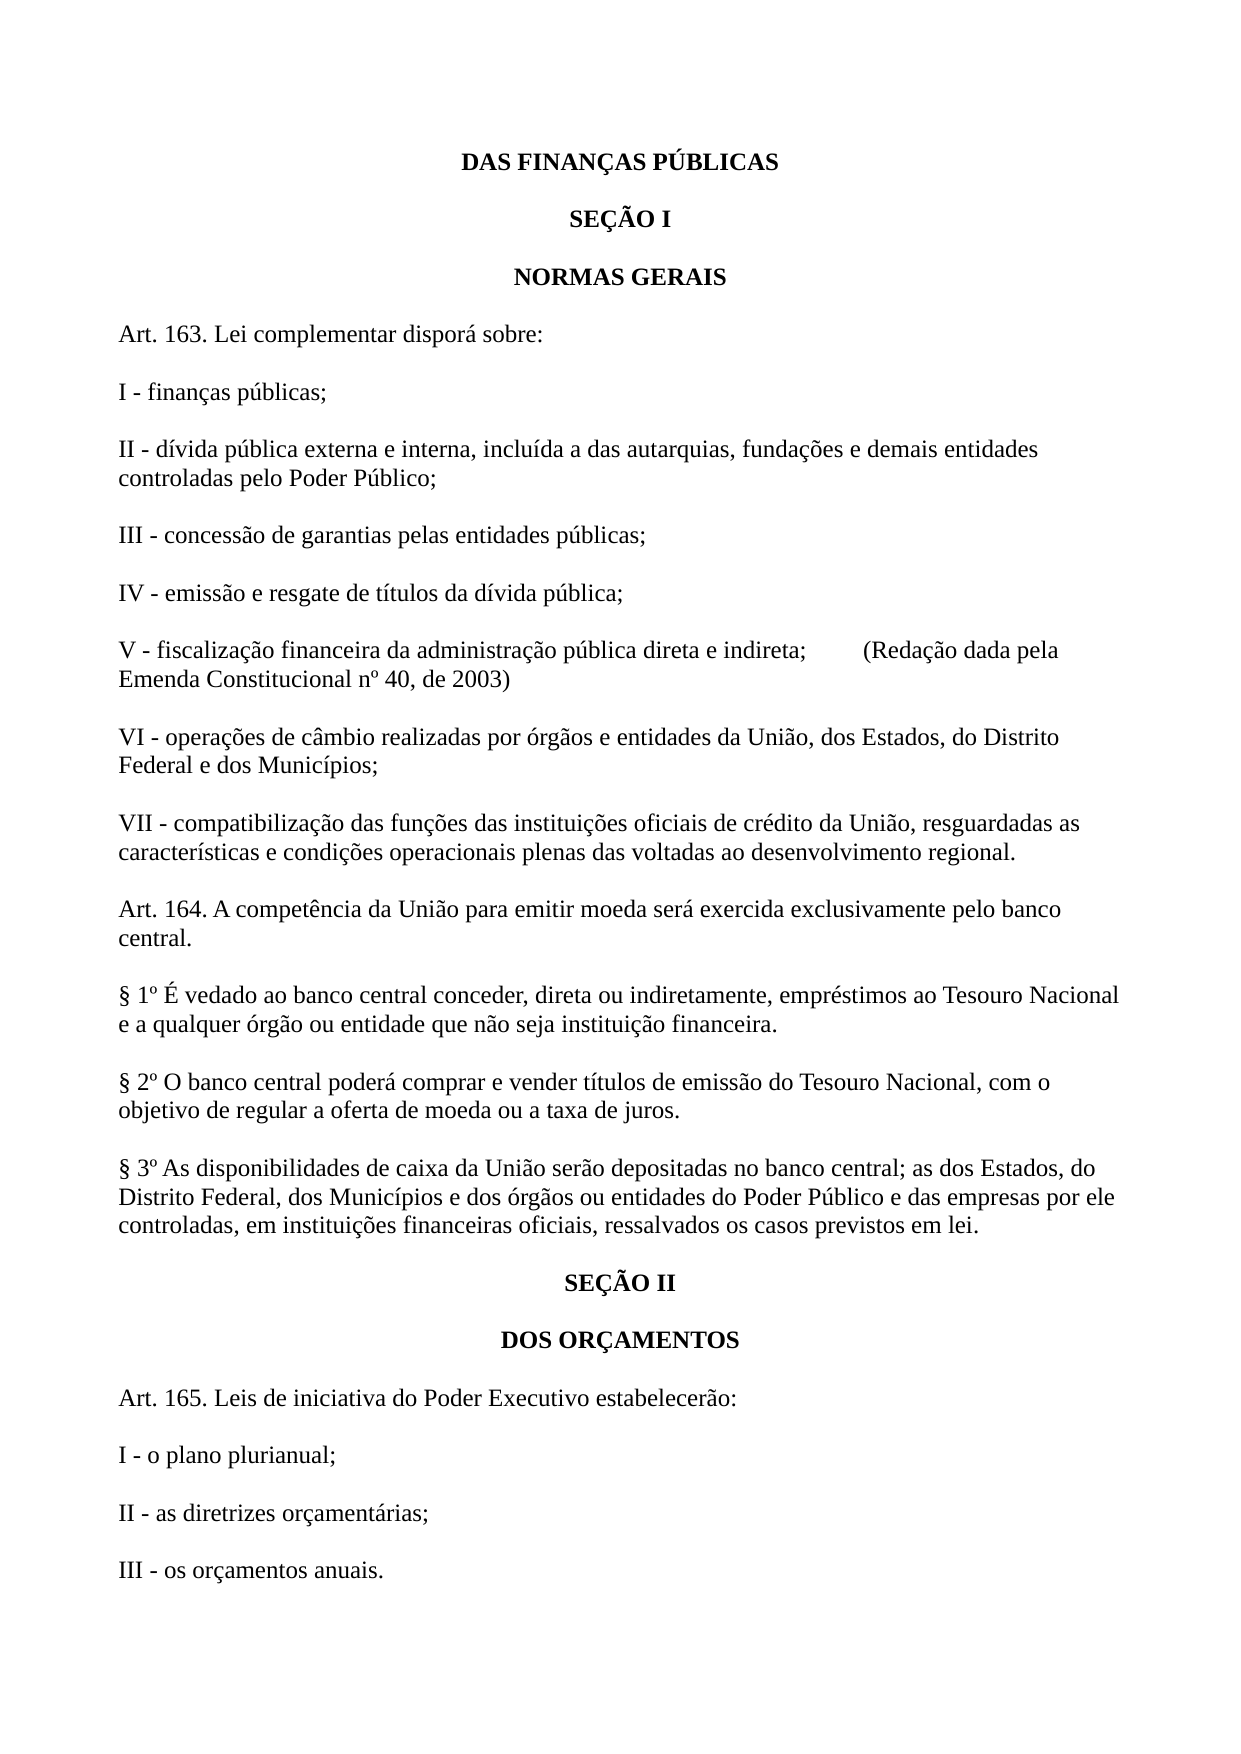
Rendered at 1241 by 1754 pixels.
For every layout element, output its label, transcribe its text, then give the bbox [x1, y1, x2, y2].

text Art. 165. Leis de iniciativa do Poder Executivo estabelecerão: [118, 1383, 1122, 1412]
text III - os orçamentos anuais. [118, 1556, 1122, 1584]
text I - finanças públicas; [118, 377, 1122, 406]
text DOS ORÇAMENTOS [118, 1326, 1122, 1354]
text VII - compatibilização das funções das instituições oficiais de crédito da União, resguardadas as características e condições operacionais plenas das voltadas ao desenvolvimento regional. [118, 808, 1122, 866]
text VI - operações de câmbio realizadas por órgãos e entidades da União, dos Estados, do Distrito Federal e dos Municípios; [118, 722, 1122, 779]
text II - dívida pública externa e interna, incluída a das autarquias, fundações e demais entidades controladas pelo Poder Público; [118, 434, 1122, 492]
text Art. 164. A competência da União para emitir moeda será exercida exclusivamente pelo banco central. [118, 894, 1122, 952]
text SEÇÃO II [118, 1268, 1122, 1297]
text § 3º As disponibilidades de caixa da União serão depositadas no banco central; as dos Estados, do Distrito Federal, dos Municípios e dos órgãos ou entidades do Poder Público e das empresas por ele controladas, em instituições financeiras oficiais, ressalvados os casos previstos em lei. [118, 1153, 1122, 1239]
text III - concessão de garantias pelas entidades públicas; [118, 521, 1122, 549]
text NORMAS GERAIS [118, 262, 1122, 291]
text II - as diretrizes orçamentárias; [118, 1498, 1122, 1527]
text § 2º O banco central poderá comprar e vender títulos de emissão do Tesouro Nacional, com o objetivo de regular a oferta de moeda ou a taxa de juros. [118, 1067, 1122, 1124]
text V - fiscalização financeira da administração pública direta e indireta; (Redação dada pela Emenda Constitucional nº 40, de 2003) [118, 636, 1122, 693]
text IV - emissão e resgate de títulos da dívida pública; [118, 578, 1122, 607]
text § 1º É vedado ao banco central conceder, direta ou indiretamente, empréstimos ao Tesouro Nacional e a qualquer órgão ou entidade que não seja instituição financeira. [118, 981, 1122, 1038]
text SEÇÃO I [118, 204, 1122, 233]
text I - o plano plurianual; [118, 1441, 1122, 1469]
text DAS FINANÇAS PÚBLICAS [118, 147, 1122, 176]
text Art. 163. Lei complementar disporá sobre: [118, 319, 1122, 348]
